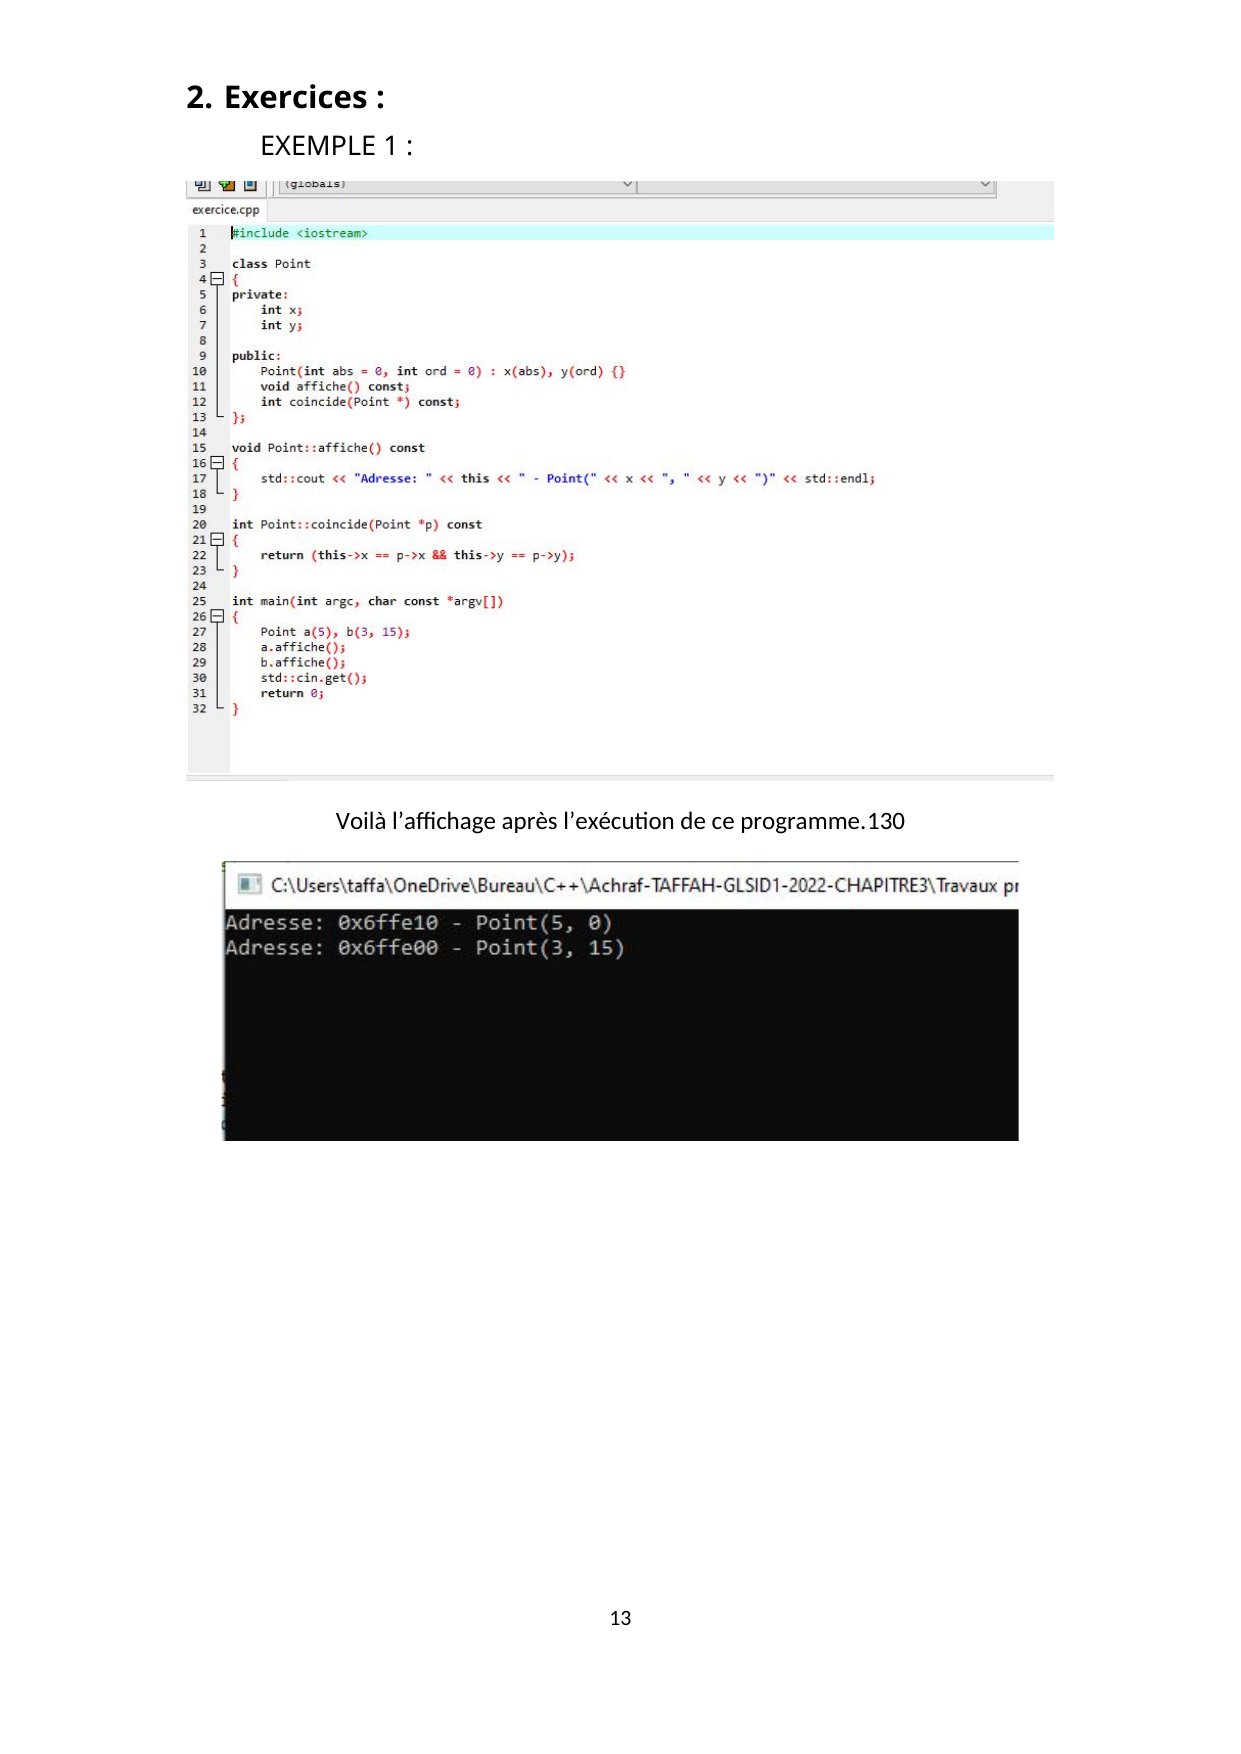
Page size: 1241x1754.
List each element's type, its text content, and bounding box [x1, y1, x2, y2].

list Exercices : [186, 75, 1128, 118]
subtitle EXEMPLE 1 : [186, 126, 1128, 163]
text Voilà l’affichage après l’exécution de ce programme.10 [112, 805, 1128, 836]
